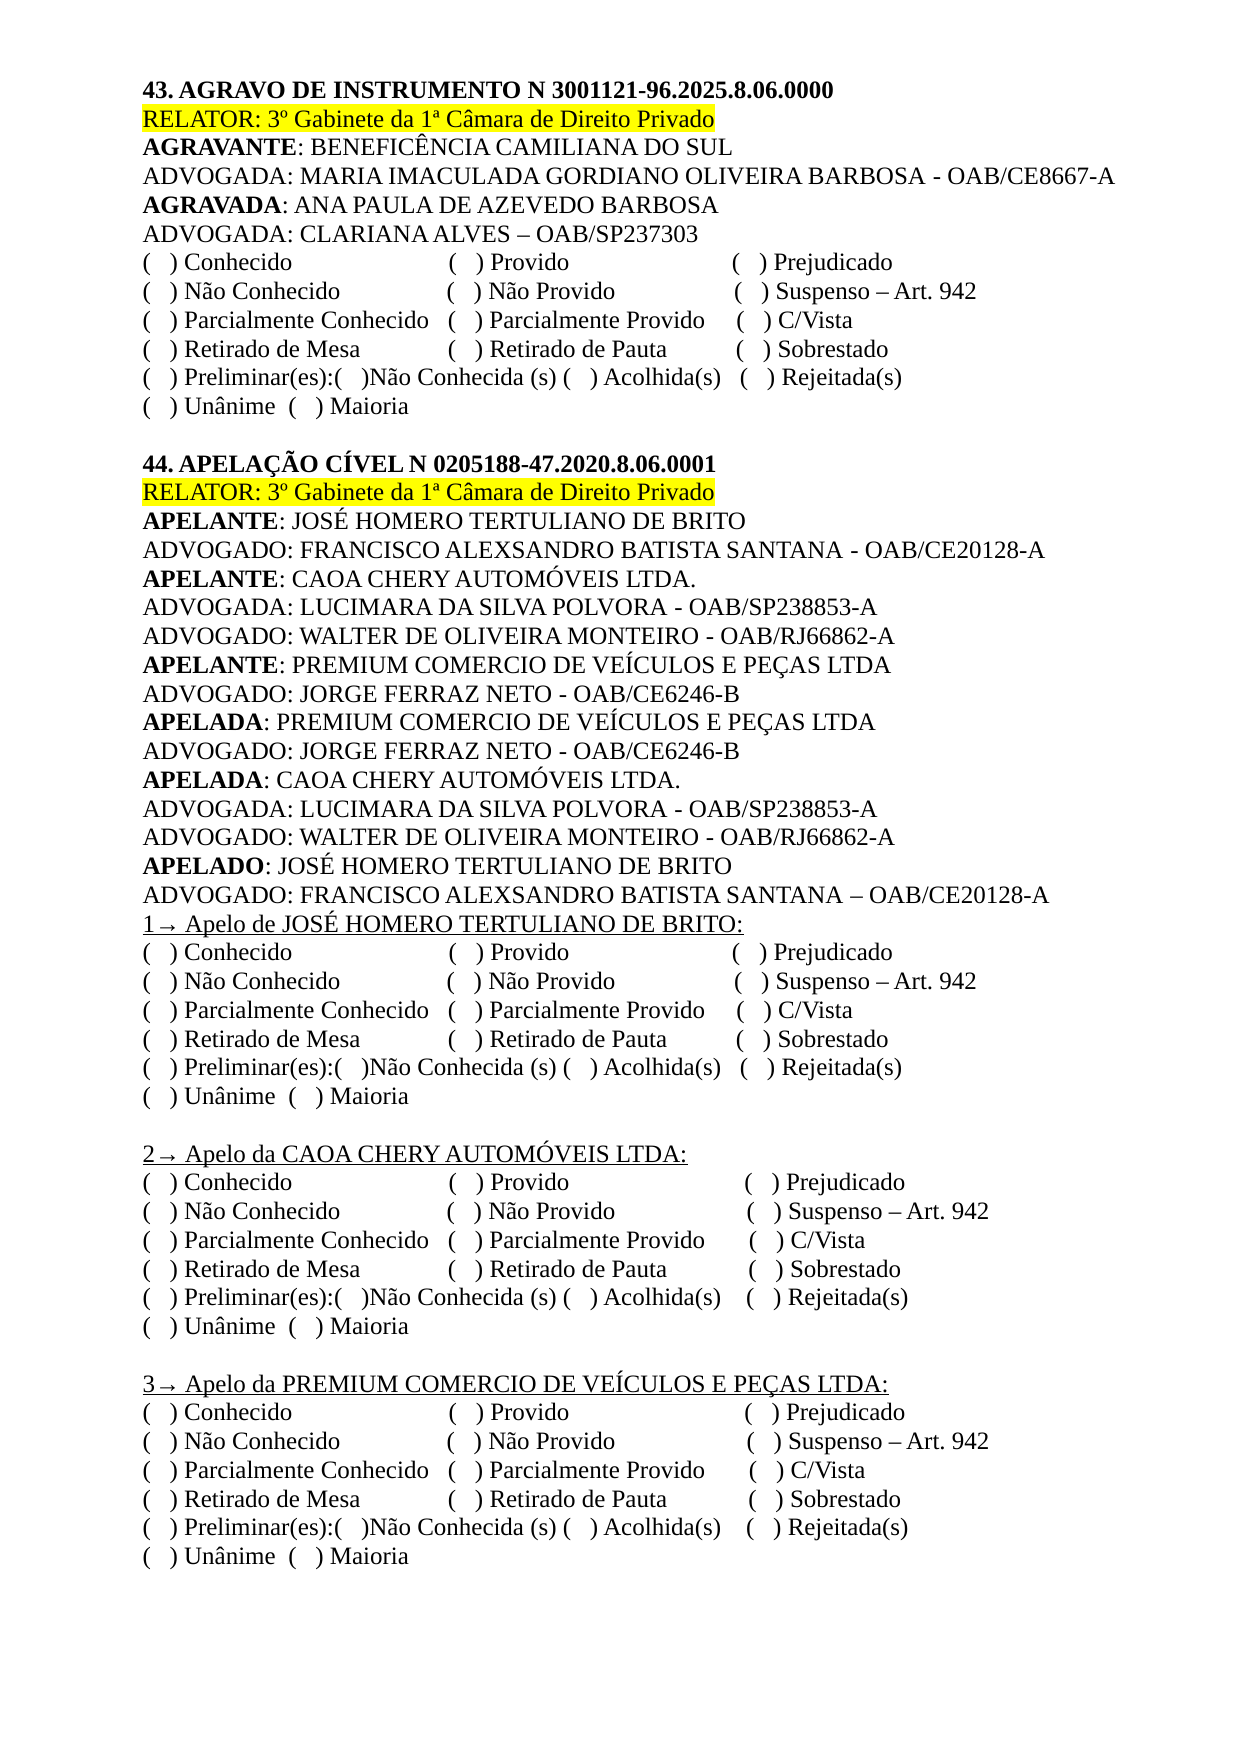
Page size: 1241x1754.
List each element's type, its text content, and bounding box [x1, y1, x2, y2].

text ( ) Preliminar(es):( )Não Conhecida (s) ( ) Acolhida(s) ( ) Rejeitada(s) [142, 1512, 1158, 1541]
text ( ) Não Conhecido ( ) Não Provido ( ) Suspenso – Art. 942 [142, 276, 1158, 305]
text 2→ Apelo da CAOA CHERY AUTOMÓVEIS LTDA: [142, 1139, 1141, 1167]
text 1→ Apelo de JOSÉ HOMERO TERTULIANO DE BRITO: [142, 909, 1141, 937]
text ( ) Unânime ( ) Maioria [142, 1541, 1141, 1627]
text ( ) Parcialmente Conhecido ( ) Parcialmente Provido ( ) C/Vista [142, 995, 1158, 1024]
text ( ) Conhecido ( ) Provido ( ) Prejudicado [142, 247, 1141, 276]
text ( ) Preliminar(es):( )Não Conhecida (s) ( ) Acolhida(s) ( ) Rejeitada(s) [142, 362, 1158, 391]
text 43. AGRAVO DE INSTRUMENTO N 3001121-96.2025.8.06.0000 RELATOR: 3º Gabinete da 1ª Câmara de Direito Privado AGRAVANTE: BENEFICÊNCIA CAMILIANA DO SUL ADVOGADA: MARIA IMACULADA GORDIANO OLIVEIRA BARBOSA - OAB/CE8667-A AGRAVADA: ANA PAULA DE AZEVEDO BARBOSA ADVOGADA: CLARIANA ALVES – OAB/SP237303 [142, 75, 1141, 247]
text ( ) Parcialmente Conhecido ( ) Parcialmente Provido ( ) C/Vista [142, 1225, 1158, 1254]
text ( ) Parcialmente Conhecido ( ) Parcialmente Provido ( ) C/Vista [142, 1455, 1158, 1484]
text ( ) Não Conhecido ( ) Não Provido ( ) Suspenso – Art. 942 [142, 966, 1158, 995]
text ( ) Não Conhecido ( ) Não Provido ( ) Suspenso – Art. 942 [142, 1426, 1158, 1455]
text ( ) Retirado de Mesa ( ) Retirado de Pauta ( ) Sobrestado [142, 334, 1158, 362]
text ( ) Parcialmente Conhecido ( ) Parcialmente Provido ( ) C/Vista [142, 305, 1158, 334]
text ( ) Retirado de Mesa ( ) Retirado de Pauta ( ) Sobrestado [142, 1254, 1158, 1282]
text ( ) Retirado de Mesa ( ) Retirado de Pauta ( ) Sobrestado [142, 1484, 1158, 1512]
text ( ) Unânime ( ) Maioria [142, 1311, 1141, 1340]
text ( ) Conhecido ( ) Provido ( ) Prejudicado [142, 1167, 1141, 1196]
text ( ) Unânime ( ) Maioria 44. APELAÇÃO CÍVEL N 0205188-47.2020.8.06.0001 RELATOR: 3º Gabinete da 1ª Câmara de Direito Privado APELANTE: JOSÉ HOMERO TERTULIANO DE BRITO ADVOGADO: FRANCISCO ALEXSANDRO BATISTA SANTANA - OAB/CE20128-A APELANTE: CAOA CHERY AUTOMÓVEIS LTDA. ADVOGADA: LUCIMARA DA SILVA POLVORA - OAB/SP238853-A ADVOGADO: WALTER DE OLIVEIRA MONTEIRO - OAB/RJ66862-A APELANTE: PREMIUM COMERCIO DE VEÍCULOS E PEÇAS LTDA ADVOGADO: JORGE FERRAZ NETO - OAB/CE6246-B APELADA: PREMIUM COMERCIO DE VEÍCULOS E PEÇAS LTDA ADVOGADO: JORGE FERRAZ NETO - OAB/CE6246-B APELADA: CAOA CHERY AUTOMÓVEIS LTDA. ADVOGADA: LUCIMARA DA SILVA POLVORA - OAB/SP238853-A ADVOGADO: WALTER DE OLIVEIRA MONTEIRO - OAB/RJ66862-A APELADO: JOSÉ HOMERO TERTULIANO DE BRITO ADVOGADO: FRANCISCO ALEXSANDRO BATISTA SANTANA – OAB/CE20128-A [142, 391, 1141, 909]
text ( ) Unânime ( ) Maioria [142, 1081, 1158, 1110]
text ( ) Preliminar(es):( )Não Conhecida (s) ( ) Acolhida(s) ( ) Rejeitada(s) [142, 1052, 1158, 1081]
text ( ) Retirado de Mesa ( ) Retirado de Pauta ( ) Sobrestado [142, 1024, 1158, 1052]
text ( ) Conhecido ( ) Provido ( ) Prejudicado [142, 937, 1141, 966]
text ( ) Preliminar(es):( )Não Conhecida (s) ( ) Acolhida(s) ( ) Rejeitada(s) [142, 1282, 1158, 1311]
text ( ) Conhecido ( ) Provido ( ) Prejudicado [142, 1397, 1141, 1426]
text ( ) Não Conhecido ( ) Não Provido ( ) Suspenso – Art. 942 [142, 1196, 1158, 1225]
text 3→ Apelo da PREMIUM COMERCIO DE VEÍCULOS E PEÇAS LTDA: [142, 1369, 1141, 1397]
